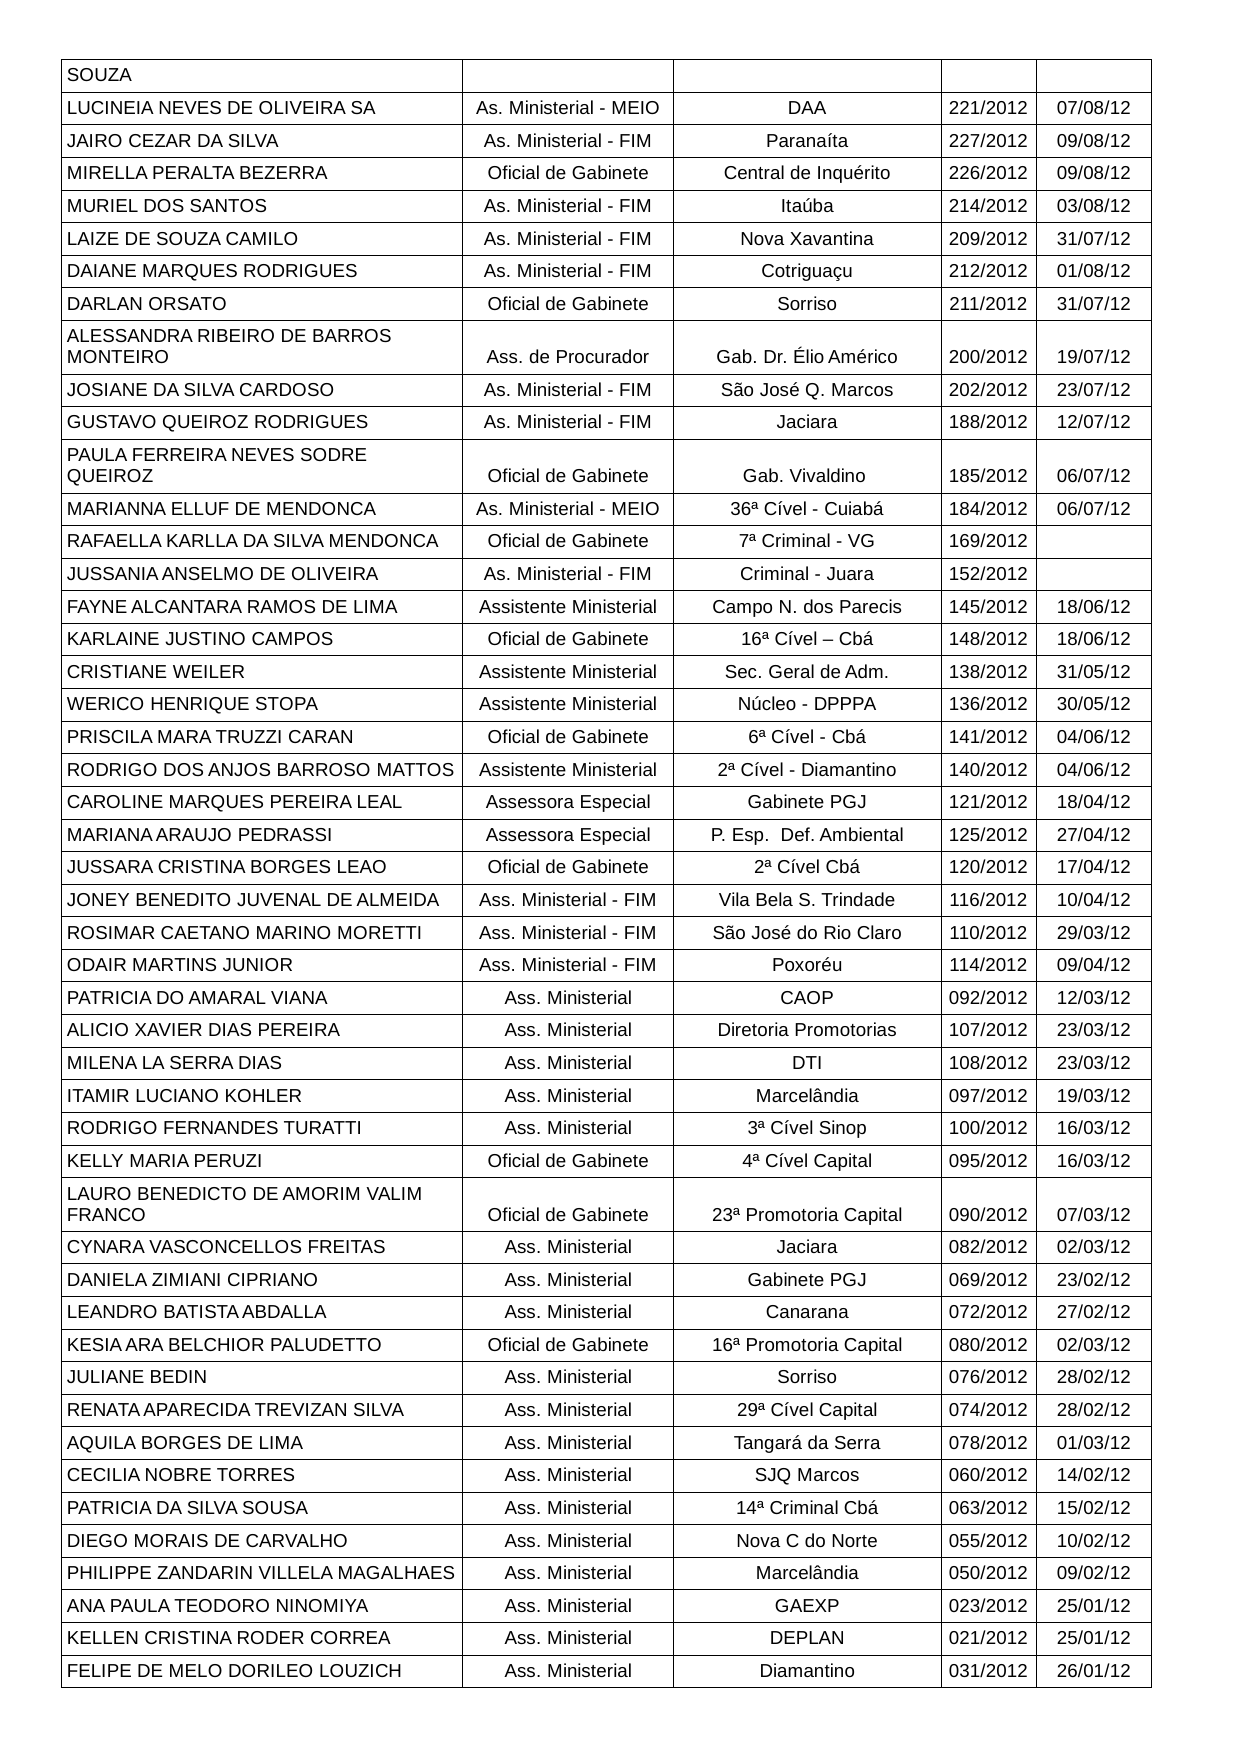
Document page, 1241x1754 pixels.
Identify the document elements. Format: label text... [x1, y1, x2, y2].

table_cell DANIELA ZIMIANI CIPRIANO [62, 1264, 462, 1296]
table_cell As. Ministerial - FIM [463, 223, 673, 255]
table_cell 114/2012 [942, 950, 1036, 981]
table_cell 30/05/12 [1037, 689, 1151, 721]
table_cell JUSSARA CRISTINA BORGES LEAO [62, 852, 462, 884]
table_cell Ass. Ministerial [463, 1590, 673, 1622]
table_cell 055/2012 [942, 1525, 1036, 1557]
table_cell GUSTAVO QUEIROZ RODRIGUES [62, 407, 462, 439]
table_cell DEPLAN [674, 1623, 941, 1654]
table_cell Criminal - Juara [674, 559, 941, 590]
table_cell Cotriguaçu [674, 256, 941, 287]
table_cell FELIPE DE MELO DORILEO LOUZICH [62, 1656, 462, 1687]
table_cell LEANDRO BATISTA ABDALLA [62, 1297, 462, 1328]
table_cell PATRICIA DA SILVA SOUSA [62, 1493, 462, 1524]
table_cell As. Ministerial - FIM [463, 407, 673, 439]
table_cell MARIANNA ELLUF DE MENDONCA [62, 494, 462, 525]
table_cell Ass. Ministerial [463, 1232, 673, 1263]
table_cell 211/2012 [942, 288, 1036, 320]
table_cell 060/2012 [942, 1460, 1036, 1492]
table_cell 078/2012 [942, 1427, 1036, 1459]
table_cell As. Ministerial - MEIO [463, 494, 673, 525]
table_cell 09/02/12 [1037, 1558, 1151, 1589]
table_cell Oficial de Gabinete [463, 158, 673, 189]
table_cell 095/2012 [942, 1146, 1036, 1177]
table_cell 121/2012 [942, 787, 1036, 818]
table_cell 3ª Cível Sinop [674, 1113, 941, 1144]
table_cell FAYNE ALCANTARA RAMOS DE LIMA [62, 591, 462, 623]
table_cell 23/07/12 [1037, 375, 1151, 406]
table_cell KELLEN CRISTINA RODER CORREA [62, 1623, 462, 1654]
table_cell As. Ministerial - MEIO [463, 93, 673, 124]
table_cell Ass. Ministerial - FIM [463, 917, 673, 949]
table_cell Ass. Ministerial [463, 982, 673, 1014]
table_cell 072/2012 [942, 1297, 1036, 1328]
table_cell CAOP [674, 982, 941, 1014]
table_cell 214/2012 [942, 191, 1036, 222]
table_cell 14ª Criminal Cbá [674, 1493, 941, 1524]
table_cell Ass. Ministerial [463, 1113, 673, 1144]
table_cell Oficial de Gabinete [463, 526, 673, 558]
table_cell DAA [674, 93, 941, 124]
table_cell Ass. Ministerial - FIM [463, 885, 673, 916]
table_cell 188/2012 [942, 407, 1036, 439]
table_cell Jaciara [674, 1232, 941, 1263]
table_cell As. Ministerial - FIM [463, 125, 673, 157]
table_cell 138/2012 [942, 656, 1036, 688]
table_cell 18/06/12 [1037, 591, 1151, 623]
table_cell [463, 60, 673, 92]
table_cell As. Ministerial - FIM [463, 191, 673, 222]
table_cell Ass. Ministerial [463, 1015, 673, 1047]
table_cell DIEGO MORAIS DE CARVALHO [62, 1525, 462, 1557]
table_cell 063/2012 [942, 1493, 1036, 1524]
table_cell 29ª Cível Capital [674, 1395, 941, 1426]
table_cell Poxoréu [674, 950, 941, 981]
table_cell RAFAELLA KARLLA DA SILVA MENDONCA [62, 526, 462, 558]
table_cell ANA PAULA TEODORO NINOMIYA [62, 1590, 462, 1622]
table_cell WERICO HENRIQUE STOPA [62, 689, 462, 721]
table_cell Ass. Ministerial [463, 1656, 673, 1687]
table_cell Ass. Ministerial [463, 1395, 673, 1426]
table_cell São José do Rio Claro [674, 917, 941, 949]
table_cell Sorriso [674, 288, 941, 320]
table_cell [1037, 60, 1151, 92]
table_cell MILENA LA SERRA DIAS [62, 1048, 462, 1079]
table_cell SOUZA [62, 60, 462, 92]
table_cell 031/2012 [942, 1656, 1036, 1687]
table_cell Ass. Ministerial [463, 1048, 673, 1079]
table_cell Diretoria Promotorias [674, 1015, 941, 1047]
table_cell Oficial de Gabinete [463, 440, 673, 492]
table_cell Oficial de Gabinete [463, 722, 673, 753]
table_cell PHILIPPE ZANDARIN VILLELA MAGALHAES [62, 1558, 462, 1589]
table_cell [1037, 559, 1151, 590]
table_cell Marcelândia [674, 1558, 941, 1589]
table_cell PRISCILA MARA TRUZZI CARAN [62, 722, 462, 753]
table_cell Ass. Ministerial [463, 1264, 673, 1296]
table_cell 14/02/12 [1037, 1460, 1151, 1492]
table_cell 145/2012 [942, 591, 1036, 623]
table_cell Jaciara [674, 407, 941, 439]
table_cell Oficial de Gabinete [463, 624, 673, 655]
table_cell 07/03/12 [1037, 1178, 1151, 1231]
table_cell JONEY BENEDITO JUVENAL DE ALMEIDA [62, 885, 462, 916]
table_cell 116/2012 [942, 885, 1036, 916]
table_cell Ass. Ministerial [463, 1493, 673, 1524]
table_cell 09/04/12 [1037, 950, 1151, 981]
table_cell ODAIR MARTINS JUNIOR [62, 950, 462, 981]
table_cell 07/08/12 [1037, 93, 1151, 124]
table_cell GAEXP [674, 1590, 941, 1622]
table_cell 6ª Cível - Cbá [674, 722, 941, 753]
table_cell 074/2012 [942, 1395, 1036, 1426]
table_cell Canarana [674, 1297, 941, 1328]
table_cell 26/01/12 [1037, 1656, 1151, 1687]
table_cell Oficial de Gabinete [463, 1146, 673, 1177]
table_cell Sec. Geral de Adm. [674, 656, 941, 688]
table_cell 28/02/12 [1037, 1395, 1151, 1426]
table_cell KESIA ARA BELCHIOR PALUDETTO [62, 1330, 462, 1361]
table_cell 221/2012 [942, 93, 1036, 124]
table_cell CRISTIANE WEILER [62, 656, 462, 688]
table_cell 090/2012 [942, 1178, 1036, 1231]
table_cell Oficial de Gabinete [463, 288, 673, 320]
table_cell ALESSANDRA RIBEIRO DE BARROS MONTEIRO [62, 321, 462, 373]
table_cell 082/2012 [942, 1232, 1036, 1263]
table_cell 152/2012 [942, 559, 1036, 590]
table_cell 226/2012 [942, 158, 1036, 189]
table_cell Nova C do Norte [674, 1525, 941, 1557]
table_cell Ass. Ministerial - FIM [463, 950, 673, 981]
table_cell AQUILA BORGES DE LIMA [62, 1427, 462, 1459]
table_cell 136/2012 [942, 689, 1036, 721]
table_cell JUSSANIA ANSELMO DE OLIVEIRA [62, 559, 462, 590]
table_cell 4ª Cível Capital [674, 1146, 941, 1177]
table_cell 140/2012 [942, 754, 1036, 786]
table_cell MURIEL DOS SANTOS [62, 191, 462, 222]
table_cell 12/07/12 [1037, 407, 1151, 439]
table_cell Oficial de Gabinete [463, 1178, 673, 1231]
table_cell Ass. Ministerial [463, 1460, 673, 1492]
table_cell As. Ministerial - FIM [463, 375, 673, 406]
table_cell Ass. Ministerial [463, 1362, 673, 1394]
table_cell Gab. Dr. Élio Américo [674, 321, 941, 373]
table_cell DAIANE MARQUES RODRIGUES [62, 256, 462, 287]
table_cell Ass. de Procurador [463, 321, 673, 373]
table_cell 15/02/12 [1037, 1493, 1151, 1524]
table_cell 107/2012 [942, 1015, 1036, 1047]
table_cell 01/08/12 [1037, 256, 1151, 287]
table_cell As. Ministerial - FIM [463, 256, 673, 287]
table_cell 185/2012 [942, 440, 1036, 492]
table_cell 10/04/12 [1037, 885, 1151, 916]
table_cell DARLAN ORSATO [62, 288, 462, 320]
table_cell CAROLINE MARQUES PEREIRA LEAL [62, 787, 462, 818]
table_cell 23/03/12 [1037, 1015, 1151, 1047]
table_cell 27/04/12 [1037, 820, 1151, 851]
table_cell 02/03/12 [1037, 1232, 1151, 1263]
table_cell Sorriso [674, 1362, 941, 1394]
table_cell LAIZE DE SOUZA CAMILO [62, 223, 462, 255]
table_cell Gab. Vivaldino [674, 440, 941, 492]
table_cell Assistente Ministerial [463, 591, 673, 623]
table_cell 06/07/12 [1037, 440, 1151, 492]
table_cell 23/03/12 [1037, 1048, 1151, 1079]
table_cell JOSIANE DA SILVA CARDOSO [62, 375, 462, 406]
table_cell LUCINEIA NEVES DE OLIVEIRA SA [62, 93, 462, 124]
table_cell 227/2012 [942, 125, 1036, 157]
table_cell 184/2012 [942, 494, 1036, 525]
table_cell 09/08/12 [1037, 125, 1151, 157]
table_cell 148/2012 [942, 624, 1036, 655]
table_cell 069/2012 [942, 1264, 1036, 1296]
table_cell RODRIGO FERNANDES TURATTI [62, 1113, 462, 1144]
table_cell Campo N. dos Parecis [674, 591, 941, 623]
table_cell MIRELLA PERALTA BEZERRA [62, 158, 462, 189]
table_cell 202/2012 [942, 375, 1036, 406]
table_cell P. Esp. Def. Ambiental [674, 820, 941, 851]
table_cell 17/04/12 [1037, 852, 1151, 884]
table_cell 25/01/12 [1037, 1623, 1151, 1654]
table_cell 200/2012 [942, 321, 1036, 373]
table_cell 10/02/12 [1037, 1525, 1151, 1557]
table_cell CECILIA NOBRE TORRES [62, 1460, 462, 1492]
table_cell 050/2012 [942, 1558, 1036, 1589]
table_cell 16/03/12 [1037, 1113, 1151, 1144]
table_cell 19/03/12 [1037, 1080, 1151, 1112]
table_cell Diamantino [674, 1656, 941, 1687]
table_cell 097/2012 [942, 1080, 1036, 1112]
table_cell 023/2012 [942, 1590, 1036, 1622]
table_cell CYNARA VASCONCELLOS FREITAS [62, 1232, 462, 1263]
table_cell Vila Bela S. Trindade [674, 885, 941, 916]
table_cell Assessora Especial [463, 787, 673, 818]
table_cell [1037, 526, 1151, 558]
table_cell 12/03/12 [1037, 982, 1151, 1014]
table_cell Gabinete PGJ [674, 1264, 941, 1296]
table_cell 28/02/12 [1037, 1362, 1151, 1394]
table_cell LAURO BENEDICTO DE AMORIM VALIM FRANCO [62, 1178, 462, 1231]
table_cell 23ª Promotoria Capital [674, 1178, 941, 1231]
table_cell Assistente Ministerial [463, 689, 673, 721]
table_cell 2ª Cível - Diamantino [674, 754, 941, 786]
table_cell 02/03/12 [1037, 1330, 1151, 1361]
table_cell 19/07/12 [1037, 321, 1151, 373]
table_cell Ass. Ministerial [463, 1623, 673, 1654]
table_cell Nova Xavantina [674, 223, 941, 255]
table_cell São José Q. Marcos [674, 375, 941, 406]
table_cell 080/2012 [942, 1330, 1036, 1361]
table_cell Ass. Ministerial [463, 1558, 673, 1589]
table_cell ROSIMAR CAETANO MARINO MORETTI [62, 917, 462, 949]
table_cell DTI [674, 1048, 941, 1079]
table_cell 29/03/12 [1037, 917, 1151, 949]
table_cell 16/03/12 [1037, 1146, 1151, 1177]
table_cell 7ª Criminal - VG [674, 526, 941, 558]
table_cell 120/2012 [942, 852, 1036, 884]
table_cell 04/06/12 [1037, 722, 1151, 753]
table_cell Oficial de Gabinete [463, 1330, 673, 1361]
table_cell 04/06/12 [1037, 754, 1151, 786]
table_cell Ass. Ministerial [463, 1080, 673, 1112]
table_cell Ass. Ministerial [463, 1525, 673, 1557]
table_cell 31/07/12 [1037, 288, 1151, 320]
table_cell 25/01/12 [1037, 1590, 1151, 1622]
table_cell MARIANA ARAUJO PEDRASSI [62, 820, 462, 851]
table_cell 18/06/12 [1037, 624, 1151, 655]
table_cell RODRIGO DOS ANJOS BARROSO MATTOS [62, 754, 462, 786]
table_cell 16ª Promotoria Capital [674, 1330, 941, 1361]
table_cell Assessora Especial [463, 820, 673, 851]
table_cell 212/2012 [942, 256, 1036, 287]
table_cell 108/2012 [942, 1048, 1036, 1079]
table_cell Tangará da Serra [674, 1427, 941, 1459]
table_cell Assistente Ministerial [463, 754, 673, 786]
table_cell SJQ Marcos [674, 1460, 941, 1492]
table_cell 209/2012 [942, 223, 1036, 255]
table_cell Ass. Ministerial [463, 1427, 673, 1459]
table_cell Marcelândia [674, 1080, 941, 1112]
table_cell 021/2012 [942, 1623, 1036, 1654]
table_cell 16ª Cível – Cbá [674, 624, 941, 655]
table_cell 23/02/12 [1037, 1264, 1151, 1296]
table_cell [674, 60, 941, 92]
table_cell Núcleo - DPPPA [674, 689, 941, 721]
table_cell 092/2012 [942, 982, 1036, 1014]
table_cell 110/2012 [942, 917, 1036, 949]
table_cell 06/07/12 [1037, 494, 1151, 525]
table_cell ITAMIR LUCIANO KOHLER [62, 1080, 462, 1112]
table_cell 076/2012 [942, 1362, 1036, 1394]
table_cell Assistente Ministerial [463, 656, 673, 688]
table_cell 31/07/12 [1037, 223, 1151, 255]
table_cell 141/2012 [942, 722, 1036, 753]
table_cell [942, 60, 1036, 92]
table_cell 27/02/12 [1037, 1297, 1151, 1328]
table_cell KELLY MARIA PERUZI [62, 1146, 462, 1177]
table_cell As. Ministerial - FIM [463, 559, 673, 590]
table_cell 169/2012 [942, 526, 1036, 558]
table_cell JAIRO CEZAR DA SILVA [62, 125, 462, 157]
table_cell JULIANE BEDIN [62, 1362, 462, 1394]
table_cell Paranaíta [674, 125, 941, 157]
table_cell RENATA APARECIDA TREVIZAN SILVA [62, 1395, 462, 1426]
table_cell PAULA FERREIRA NEVES SODRE QUEIROZ [62, 440, 462, 492]
table_cell Itaúba [674, 191, 941, 222]
table_cell Gabinete PGJ [674, 787, 941, 818]
table_cell Ass. Ministerial [463, 1297, 673, 1328]
table_cell 31/05/12 [1037, 656, 1151, 688]
table_cell 01/03/12 [1037, 1427, 1151, 1459]
table_cell 2ª Cível Cbá [674, 852, 941, 884]
table_cell Oficial de Gabinete [463, 852, 673, 884]
table_cell 18/04/12 [1037, 787, 1151, 818]
table_cell PATRICIA DO AMARAL VIANA [62, 982, 462, 1014]
table_cell 36ª Cível - Cuiabá [674, 494, 941, 525]
table_cell 100/2012 [942, 1113, 1036, 1144]
table_cell KARLAINE JUSTINO CAMPOS [62, 624, 462, 655]
table_cell Central de Inquérito [674, 158, 941, 189]
table_cell 09/08/12 [1037, 158, 1151, 189]
table_cell ALICIO XAVIER DIAS PEREIRA [62, 1015, 462, 1047]
table_cell 125/2012 [942, 820, 1036, 851]
table_cell 03/08/12 [1037, 191, 1151, 222]
